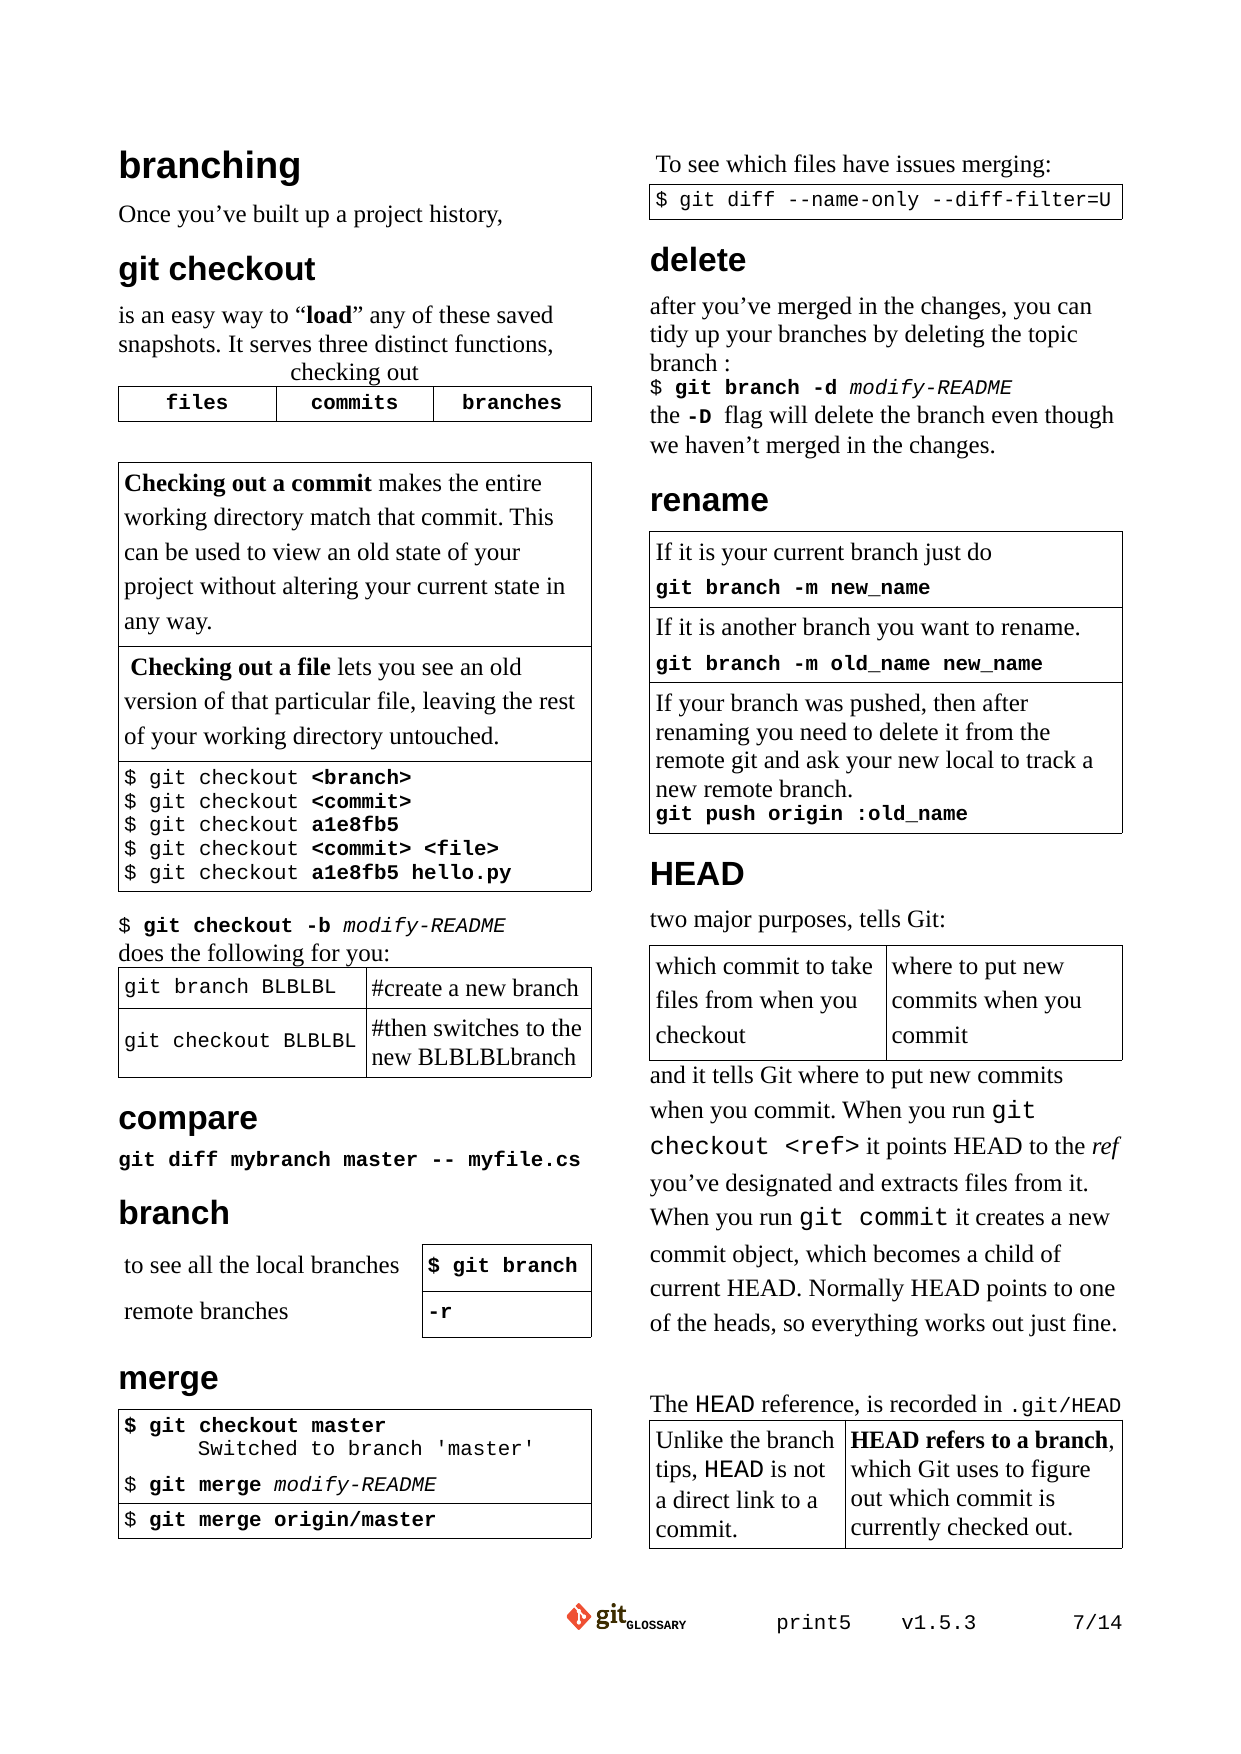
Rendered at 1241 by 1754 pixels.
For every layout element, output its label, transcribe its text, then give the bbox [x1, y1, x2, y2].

text does the following for you: [118, 938, 591, 967]
table_header commits [277, 387, 433, 421]
text and it tells Git where to put new commits when you commit. When you run git checkout <ref> it points HEAD to the ref you’ve designated and extracts files from it. When you run git commit it creates a new commit object, which becomes a child of current HEAD. Normally HEAD points to one of the heads, so everything works out just fine. [649, 1061, 1122, 1337]
table_cell git checkout BLBLBL [119, 1009, 366, 1077]
text $ git branch -d modify-README [649, 377, 1122, 401]
subtitle branch [118, 1193, 591, 1232]
subtitle git checkout [118, 249, 591, 287]
table_cell Checking out a file lets you see an old version of that particular file, leaving the rest of your working directory untouched. [119, 647, 591, 761]
table_header which commit to take files from when you checkout [650, 946, 886, 1060]
text checking out [118, 357, 591, 386]
table_header where to put new commits when you commit [887, 946, 1122, 1060]
table_cell $ git merge modify-README [119, 1468, 591, 1503]
table_header git branch BLBLBL [119, 968, 366, 1008]
text the -D flag will delete the branch even though we haven’t merged in the changes. [649, 401, 1122, 459]
subtitle merge [118, 1358, 591, 1396]
subtitle HEAD [649, 853, 1122, 892]
table_header Checking out a commit makes the entire working directory match that commit. This can be used to view an old state of your project without altering your current state in any way. [119, 463, 591, 646]
picture [566, 1603, 627, 1630]
text git diff mybranch master -- myfile.cs [118, 1149, 591, 1172]
text Once you’ve built up a project history, [118, 199, 591, 228]
table_cell #then switches to the new BLBLBLbranch [367, 1009, 591, 1077]
text after you’ve merged in the changes, you can tidy up your branches by deleting the topic branch : [649, 291, 1122, 377]
table_header If it is your current branch just do git branch -m new_name [650, 532, 1122, 607]
table_cell $ git checkout <branch> $ git checkout <commit> $ git checkout a1e8fb5 $ git checkout <commit> <file> $ git checkout a1e8fb5 hello.py [119, 762, 591, 891]
subtitle delete [649, 239, 1122, 278]
table_cell To see which files have issues merging: [650, 143, 1122, 183]
table_cell remote branches [118, 1291, 422, 1337]
table_header HEAD refers to a branch, which Git uses to figure out which commit is currently checked out. [846, 1421, 1122, 1548]
table_header $ git checkout master Switched to branch 'master' [119, 1410, 591, 1468]
text two major purposes, tells Git: [649, 904, 1122, 933]
text $ git checkout -b modify-README [118, 915, 591, 938]
table_cell $ git diff --name-only --diff-filter=U [650, 185, 1122, 219]
table_cell -r [423, 1292, 591, 1337]
subtitle rename [649, 480, 1122, 518]
table_cell If your branch was pushed, then after renaming you need to delete it from the remote git and ask your new local to track a new remote branch. git push origin :old_name [650, 683, 1122, 832]
table_header to see all the local branches [118, 1244, 422, 1291]
table_header branches [434, 387, 591, 421]
table_header #create a new branch [367, 968, 591, 1008]
text is an easy way to “load” any of these saved snapshots. It serves three distinct functions, [118, 300, 591, 357]
table_cell If it is another branch you want to rename. git branch -m old_name new_name [650, 608, 1122, 682]
table_header $ git branch [423, 1245, 591, 1291]
table_header Unlike the branch tips, HEAD is not a direct link to a commit. [650, 1421, 845, 1548]
table_cell $ git merge origin/master [119, 1504, 591, 1538]
subtitle branching [118, 143, 591, 187]
subtitle compare [118, 1098, 591, 1136]
text The HEAD reference, is recorded in .git/HEAD [649, 1389, 1122, 1419]
table_header files [119, 387, 276, 421]
